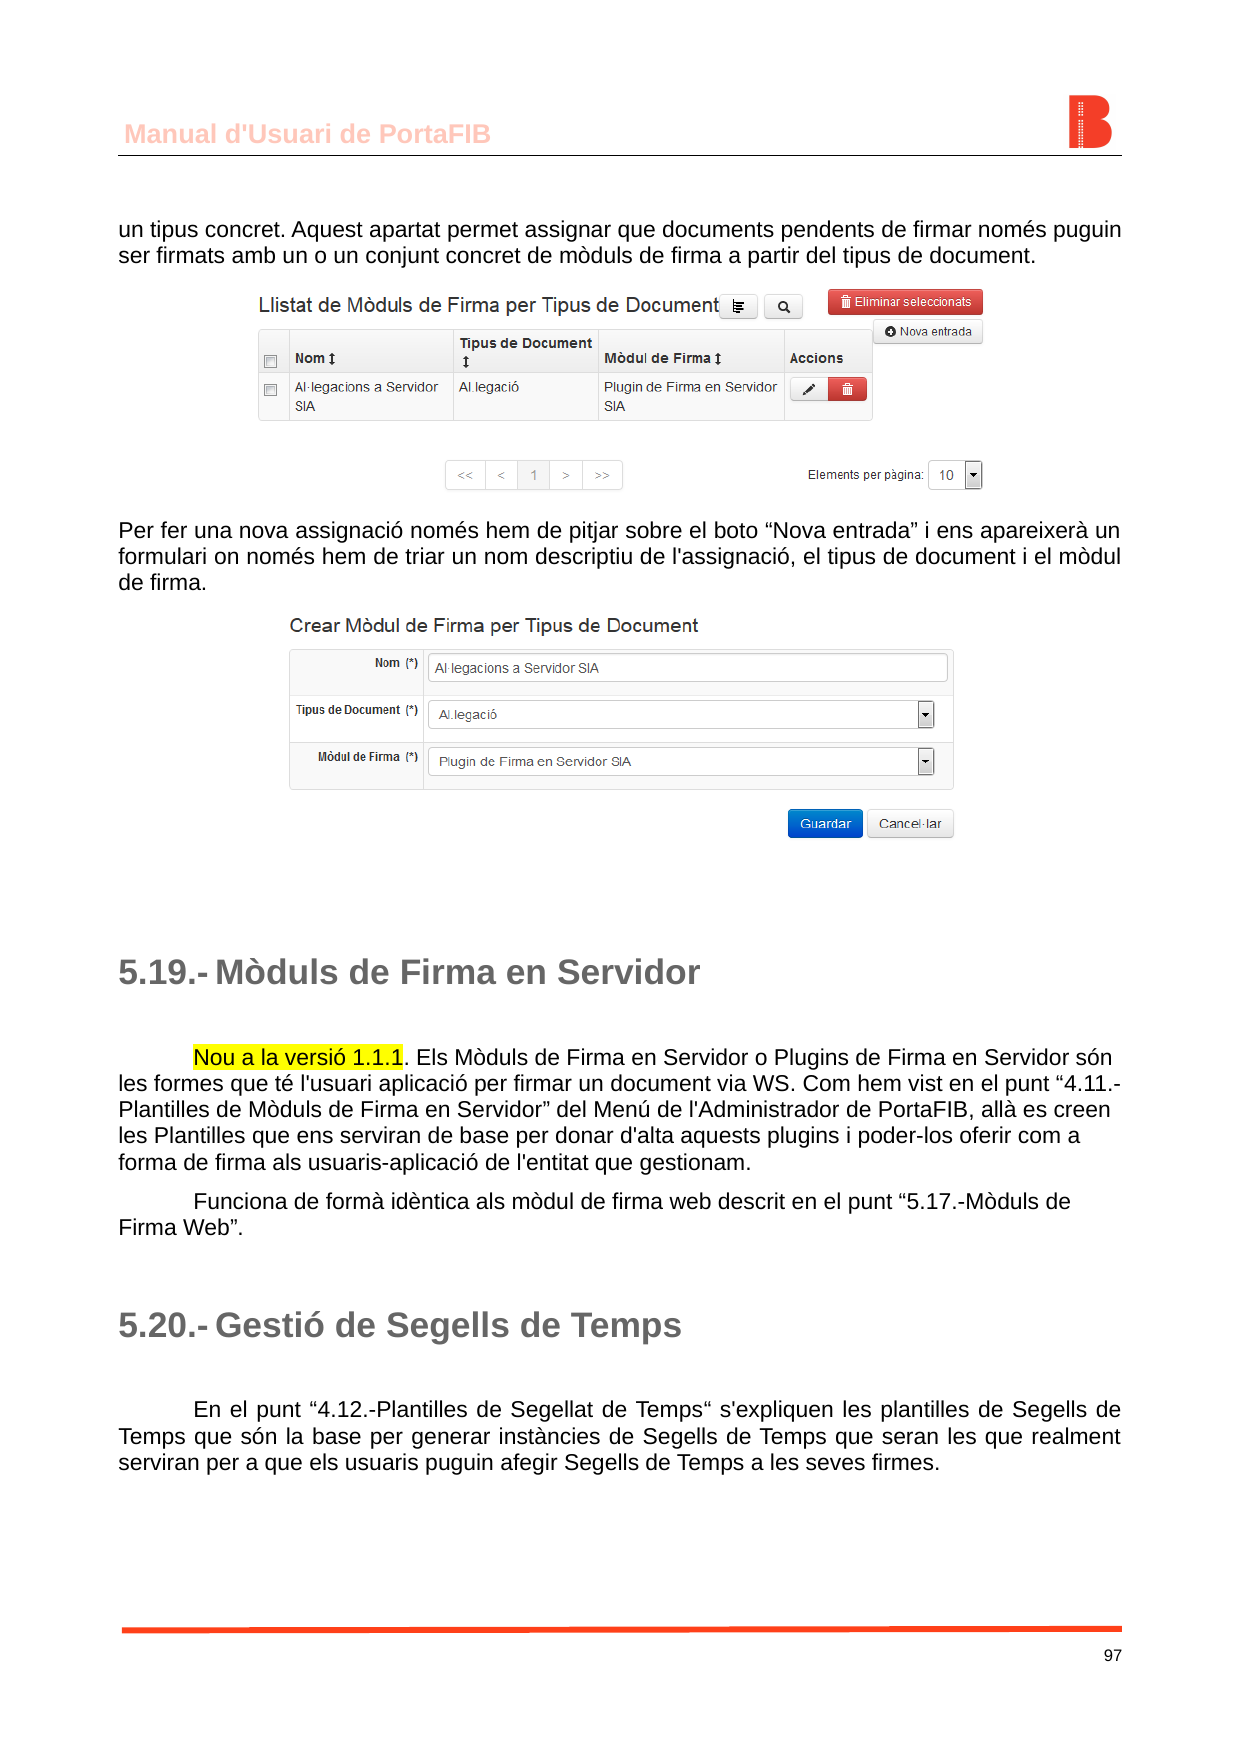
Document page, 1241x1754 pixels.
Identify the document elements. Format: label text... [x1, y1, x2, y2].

text Per fer una nova assignació només hem de pitjar sobre el boto “Nova entrada” i ens apareixerà un formulari on només hem de triar un nom descriptiu de l'assignació, el tipus de document i el mòdul de firma. [118, 517, 1122, 596]
subtitle Mòduls de Firma en Servidor [118, 951, 1122, 992]
text Nou a la versió 1.1.1. Els Mòduls de Firma en Servidor o Plugins de Firma en Servidor són les formes que té l'usuari aplicació per firmar un document via WS. Com hem vist en el punt “4.11.-Plantilles de Mòduls de Firma en Servidor” del Menú de l'Administrador de PortaFIB, allà es creen les Plantilles que ens serviran de base per donar d'alta aquests plugins i poder-los oferir com a forma de firma als usuaris-aplicació de l'entitat que gestionam. [118, 1043, 1122, 1175]
picture [1063, 94, 1117, 150]
picture [250, 281, 990, 504]
picture [278, 608, 962, 849]
subtitle Gestió de Segells de Temps [118, 1304, 1122, 1345]
text En el punt “4.12.-Plantilles de Segellat de Temps“ s'expliquen les plantilles de Segells de Temps que són la base per generar instàncies de Segells de Temps que seran les que realment serviran per a que els usuaris puguin afegir Segells de Temps a les seves firmes. [118, 1396, 1122, 1475]
text Funciona de formà idèntica als mòdul de firma web descrit en el punt “5.17.-Mòduls de Firma Web”. [118, 1188, 1122, 1240]
text un tipus concret. Aquest apartat permet assignar que documents pendents de firmar només puguin ser firmats amb un o un conjunt concret de mòduls de firma a partir del tipus de document. [118, 216, 1122, 268]
